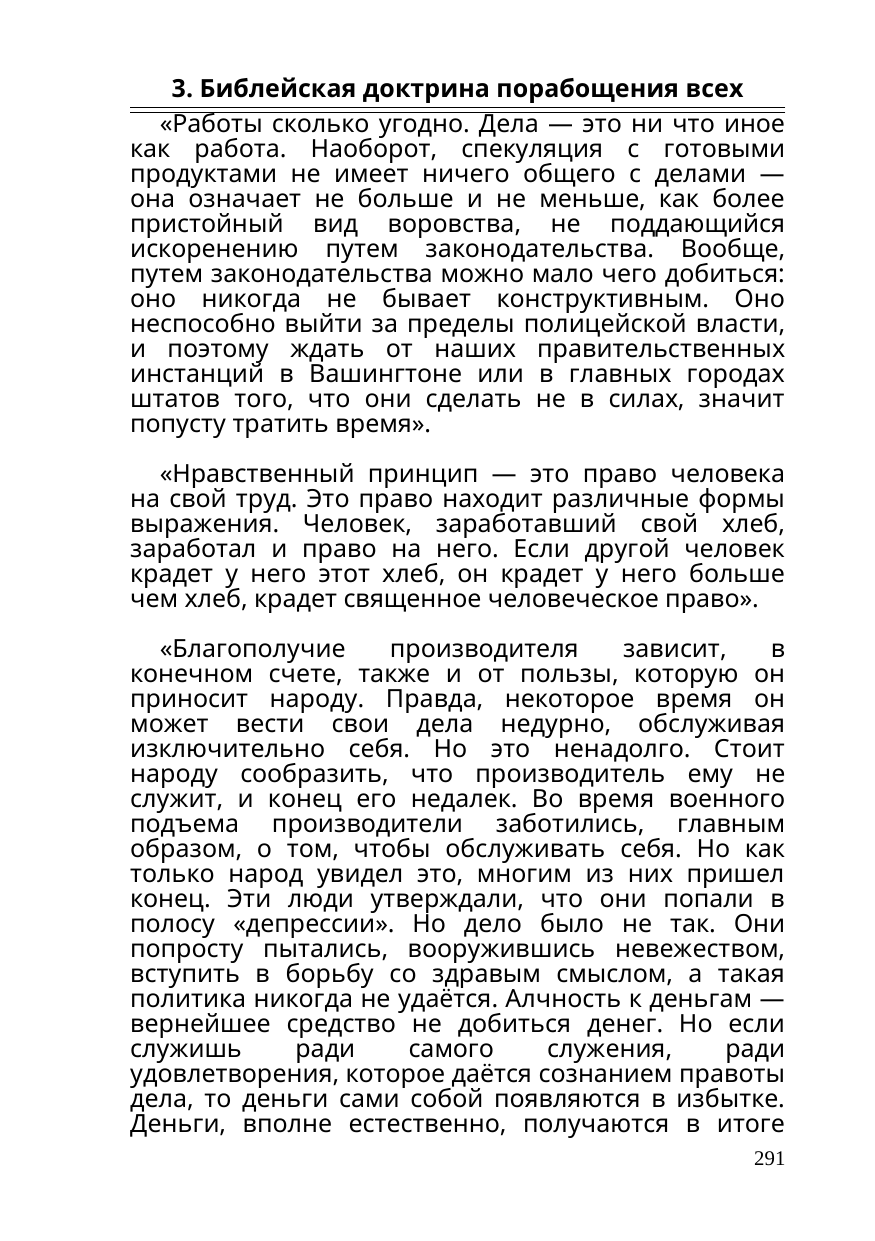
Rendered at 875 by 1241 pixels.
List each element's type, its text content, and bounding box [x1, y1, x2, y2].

text «Работы сколько угодно. Дела — это ни что иное как работа. Наоборот, спекуляция с готовыми продуктами не имеет ничего общего с делами — она означает не больше и не меньше, как более пристойный вид воровства, не поддающийся искоренению путем законодательства. Вообще, путем законодательства можно мало чего добиться: оно никогда не бывает конструктивным. Оно неспособно выйти за пределы полицейской власти, и поэтому ждать от наших правительственных инстанций в Вашингтоне или в главных городах штатов того, что они сделать не в силах, значит попусту тратить время». [130, 113, 785, 437]
text «Нравственный принцип — это право человека на свой труд. Это право находит различные формы выражения. Человек, заработавший свой хлеб, заработал и право на него. Если другой человек крадет у него этот хлеб, он крадет у него больше чем хлеб, крадет священное человеческое право». [130, 462, 785, 612]
text «Благополучие производителя зависит, в конечном счете, также и от пользы, которую он приносит народу. Правда, некоторое время он может вести свои дела недурно, обслуживая изключительно себя. Но это ненадолго. Стоит народу сообразить, что производитель ему не служит, и конец его недалек. Во время военного подъема производители заботились, главным образом, о том, чтобы обслуживать себя. Но как только народ увидел это, многим из них пришел конец. Эти люди утверждали, что они попали в полосу «депрессии». Но дело было не так. Они попросту пытались, вооружившись невежеством, вступить в борьбу со здравым смыслом, а такая политика никогда не удаётся. Алчность к деньгам — вернейшее средство не добиться денег. Но если служишь ради самого служения, ради удовлетворения, которое даётся сознанием правоты дела, то деньги сами собой появляются в избытке. Деньги, вполне естественно, получаются в итоге [130, 637, 785, 1137]
